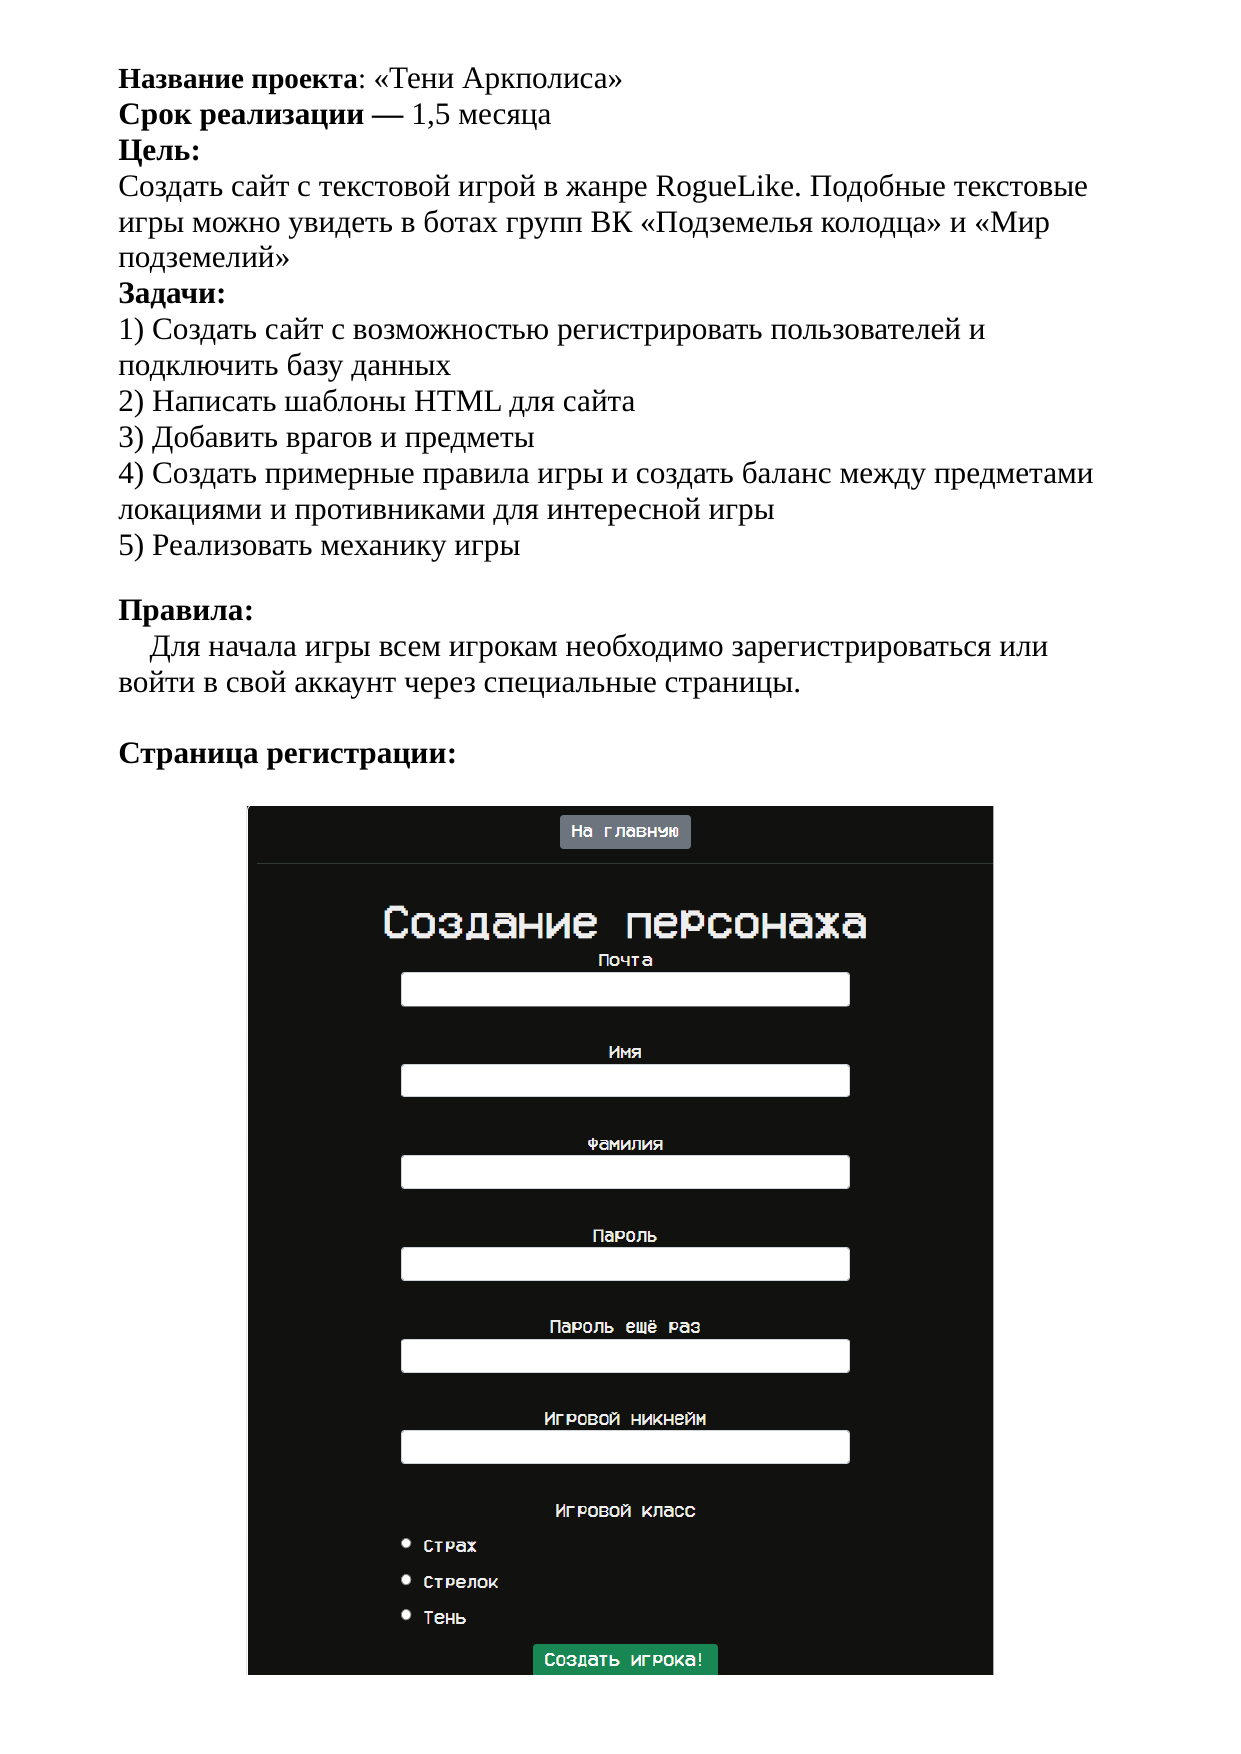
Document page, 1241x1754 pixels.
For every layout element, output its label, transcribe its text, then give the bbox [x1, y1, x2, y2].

text Страница регистрации: [118, 735, 1122, 771]
text Цель: [118, 131, 1122, 167]
text Создать сайт с текстовой игрой в жанре RogueLike. Подобные текстовые игры можно увидеть в ботах групп ВК «Подземелья колодца» и «Мир подземелий» [118, 167, 1122, 275]
text Срок реализации — 1,5 месяца [118, 95, 1122, 131]
text 2) Написать шаблоны HTML для сайта [118, 382, 1122, 418]
text 1) Создать сайт с возможностью регистрировать пользователей и подключить базу данных [118, 311, 1122, 382]
text 5) Реализовать механику игры [118, 526, 1122, 562]
text Для начала игры всем игрокам необходимо зарегистрироваться или войти в свой аккаунт через специальные страницы. [118, 627, 1122, 699]
text Название проекта: «Тени Аркполиса» [118, 59, 1122, 95]
picture [246, 806, 994, 1675]
text Правила: [118, 591, 1122, 627]
text Задачи: [118, 275, 1122, 311]
text 4) Создать примерные правила игры и создать баланс между предметами локациями и противниками для интересной игры [118, 454, 1122, 526]
text 3) Добавить врагов и предметы [118, 418, 1122, 454]
